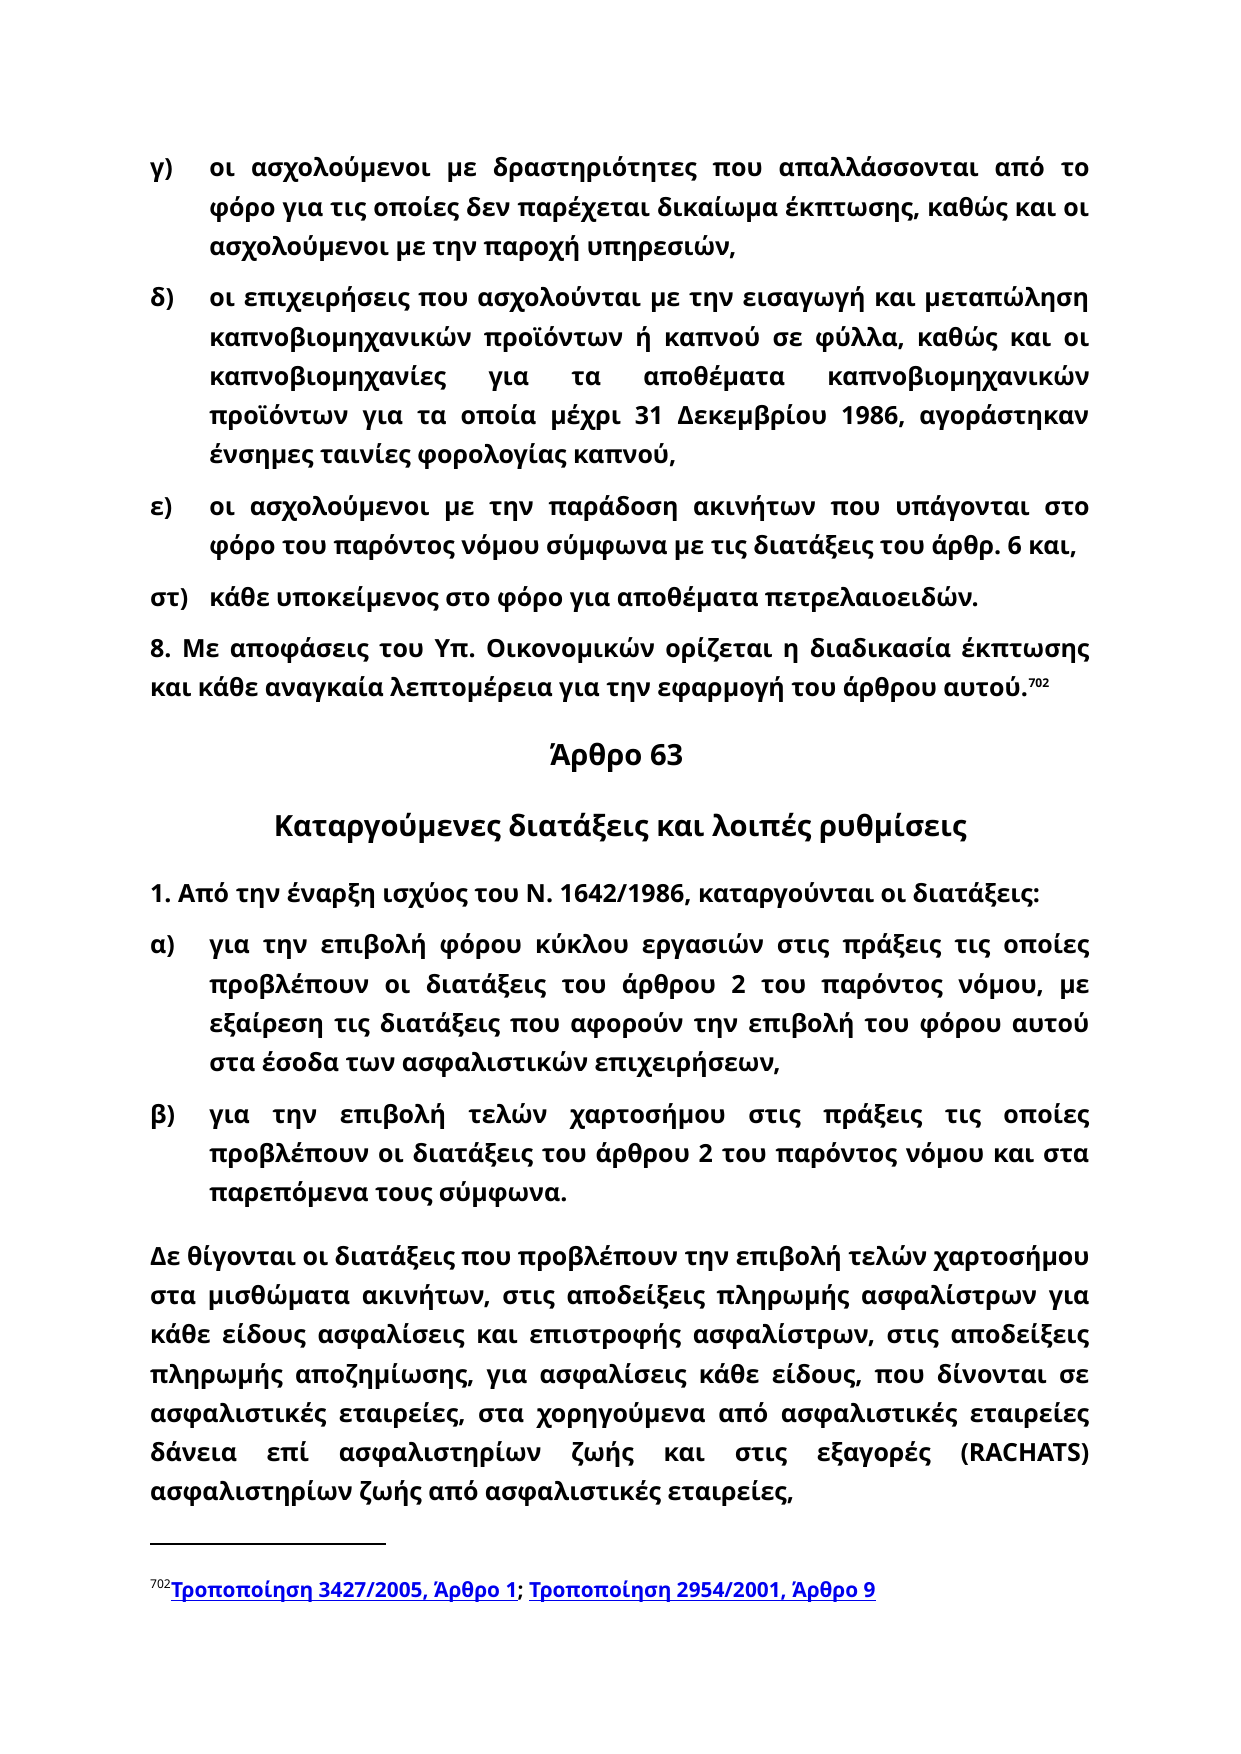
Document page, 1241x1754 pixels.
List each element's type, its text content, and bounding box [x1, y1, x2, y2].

list στ) κάθε υποκείμενος στο φόρο για αποθέματα πετρελαιοειδών. [150, 579, 1090, 613]
list ε) οι ασχολούμενοι με την παράδοση ακινήτων που υπάγονται στο φόρο του παρόντος νόμου σύμφωνα με τις διατάξεις του άρθρ. 6 και, [150, 488, 1090, 562]
list δ) οι επιχειρήσεις που ασχολούνται με την εισαγωγή και μεταπώληση καπνοβιομηχανικών προϊόντων ή καπνού σε φύλλα, καθώς και οι καπνοβιομηχανίες για τα αποθέματα καπνοβιομηχανικών προϊόντων για τα οποία μέχρι 31 Δεκεμβρίου 1986, αγοράστηκαν ένσημες ταινίες φορολογίας καπνού, [150, 280, 1090, 471]
text 8. Με αποφάσεις του Υπ. Οικονομικών ορίζεται η διαδικασία έκπτωσης και κάθε αναγκαία λεπτομέρεια για την εφαρμογή του άρθρου αυτού. [150, 631, 1090, 704]
subtitle Καταργούμενες διατάξεις και λοιπές ρυθμίσεις [150, 805, 1090, 844]
text Τροποποίηση 3427/2005, Άρθρο 1; Τροποποίηση 2954/2001, Άρθρο 9 [150, 1576, 1090, 1604]
list α) για την επιβολή φόρου κύκλου εργασιών στις πράξεις τις οποίες προβλέπουν οι διατάξεις του άρθρου 2 του παρόντος νόμου, με εξαίρεση τις διατάξεις που αφορούν την επιβολή του φόρου αυτού στα έσοδα των ασφαλιστικών επιχειρήσεων, [150, 927, 1090, 1079]
text 1. Από την έναρξη ισχύος του Ν. 1642/1986, καταργούνται οι διατάξεις: [150, 875, 1090, 909]
list γ) οι ασχολούμενοι με δραστηριότητες που απαλλάσσονται από το φόρο για τις οποίες δεν παρέχεται δικαίωμα έκπτωσης, καθώς και οι ασχολούμενοι με την παροχή υπηρεσιών, [150, 150, 1090, 262]
list β) για την επιβολή τελών χαρτοσήμου στις πράξεις τις οποίες προβλέπουν οι διατάξεις του άρθρου 2 του παρόντος νόμου και στα παρεπόμενα τους σύμφωνα. [150, 1096, 1090, 1209]
text Δε θίγονται οι διατάξεις που προβλέπουν την επιβολή τελών χαρτοσήμου στα μισθώματα ακινήτων, στις αποδείξεις πληρωμής ασφαλίστρων για κάθε είδους ασφαλίσεις και επιστροφής ασφαλίστρων, στις αποδείξεις πληρωμής αποζημίωσης, για ασφαλίσεις κάθε είδους, που δίνονται σε ασφαλιστικές εταιρείες, στα χορηγούμενα από ασφαλιστικές εταιρείες δάνεια επί ασφαλιστηρίων ζωής και στις εξαγορές (RACHATS) ασφαλιστηρίων ζωής από ασφαλιστικές εταιρείες, [150, 1239, 1090, 1508]
subtitle Άρθρο 63 [150, 734, 1090, 774]
